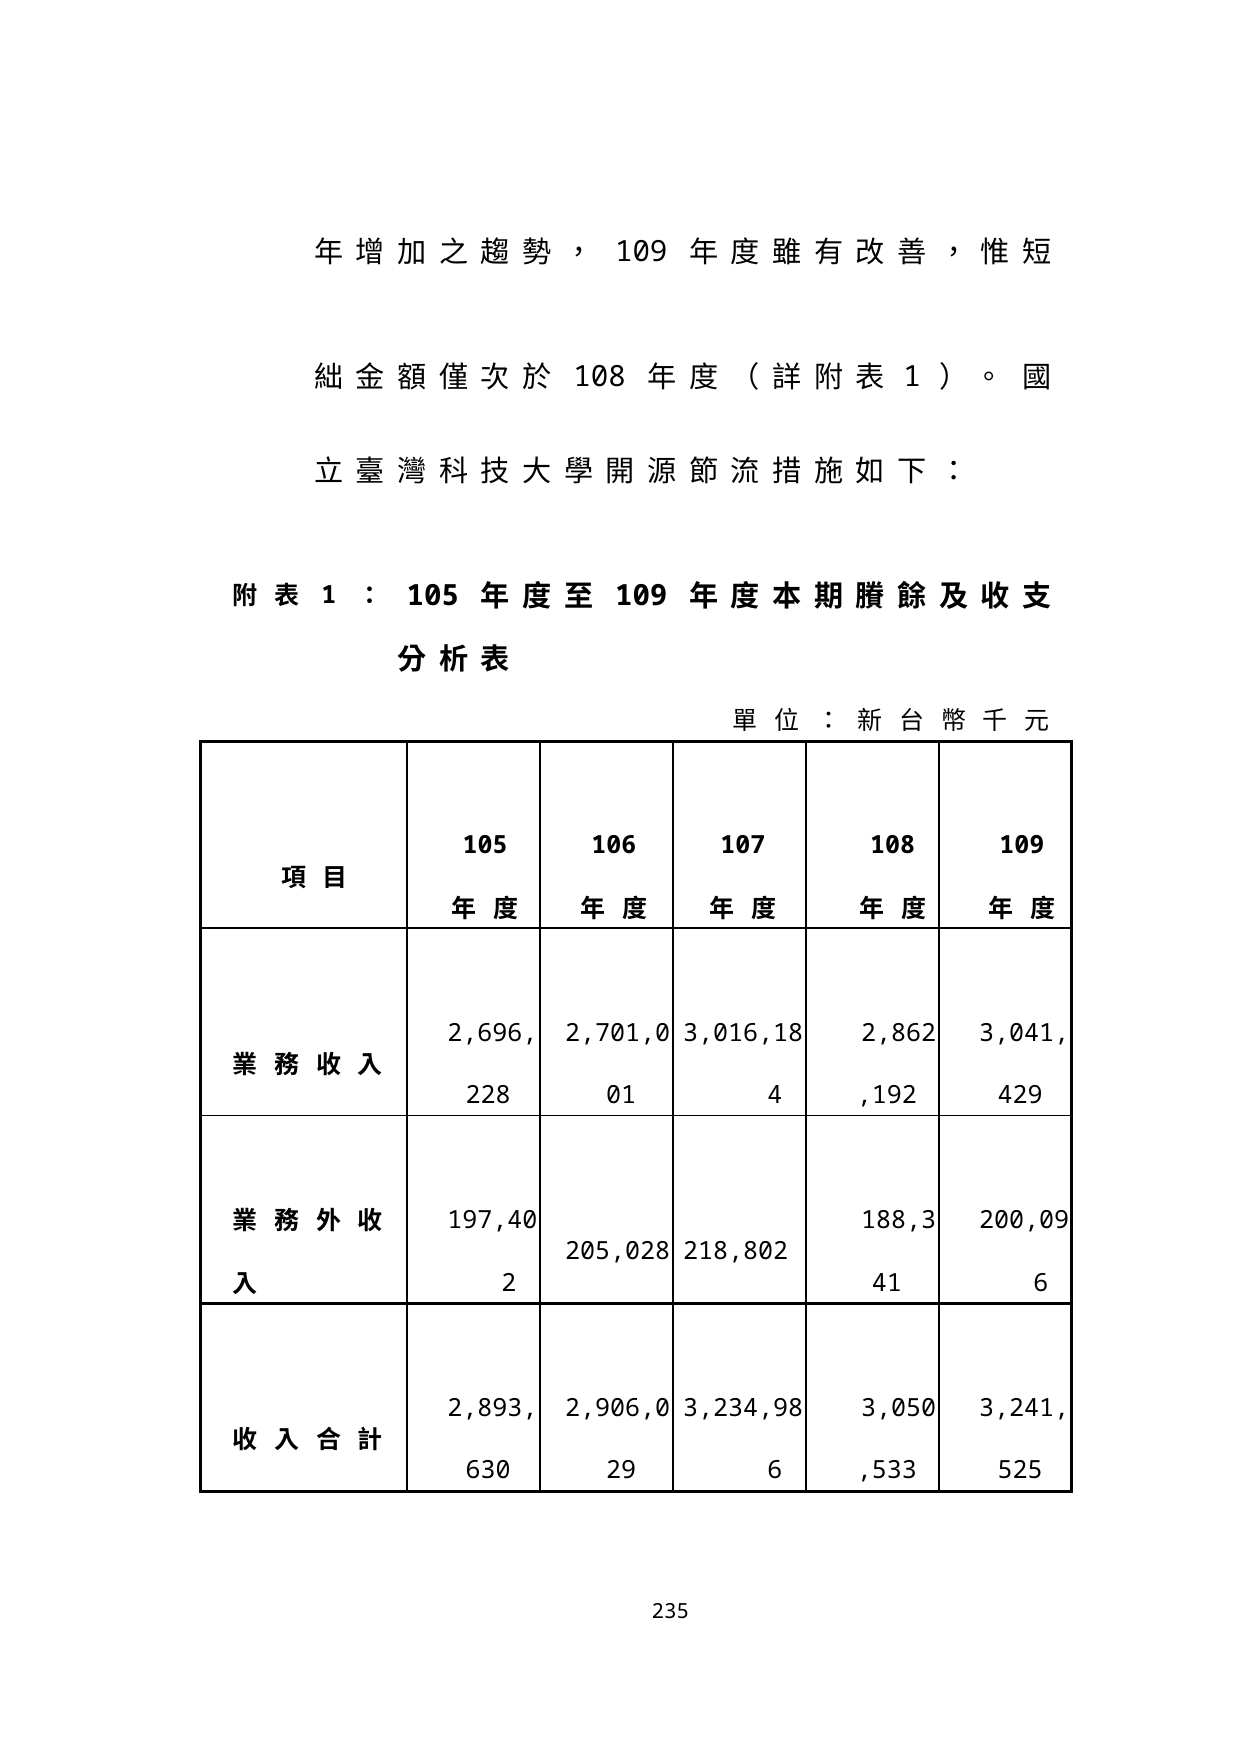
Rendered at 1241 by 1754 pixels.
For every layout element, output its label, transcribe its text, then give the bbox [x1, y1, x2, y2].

table_header 105年度 [408, 743, 539, 927]
table_header 106年度 [541, 743, 672, 927]
table_cell 3,016,184 [674, 929, 805, 1115]
text 年增加之趨勢，109年度雖有改善，惟短絀金額僅次於108年度（詳附表1）。國立臺灣科技大學開源節流措施如下： [271, 177, 1058, 490]
table_cell 3,234,986 [674, 1305, 805, 1490]
table_cell 3,241,525 [940, 1305, 1070, 1490]
table_cell 2,701,001 [541, 929, 672, 1115]
table_cell 188,341 [807, 1116, 938, 1302]
table_header 項目 [202, 743, 406, 927]
table_cell 2,862,192 [807, 929, 938, 1115]
table_cell 收入合計 [202, 1305, 406, 1490]
table_cell 2,893,630 [408, 1305, 539, 1490]
table_cell 2,696,228 [408, 929, 539, 1115]
table_cell 業務外收入 [202, 1116, 406, 1302]
table_cell 200,096 [940, 1116, 1070, 1302]
table_header 108年度 [807, 743, 938, 927]
table_header 107年度 [674, 743, 805, 927]
table_cell 業務收入 [202, 929, 406, 1115]
table_cell 197,402 [408, 1116, 539, 1302]
table_cell 205,028 [541, 1116, 672, 1302]
table_cell 2,906,029 [541, 1305, 672, 1490]
table_cell 3,050,533 [807, 1305, 938, 1490]
table_header 109年度 [940, 743, 1070, 927]
table_cell 3,041,429 [940, 929, 1070, 1115]
text 單位：新台幣千元 [301, 677, 1058, 740]
text 附表1：105年度至109年度本期賸餘及收支分析表 [198, 552, 1058, 677]
table_cell 218,802 [674, 1116, 805, 1302]
